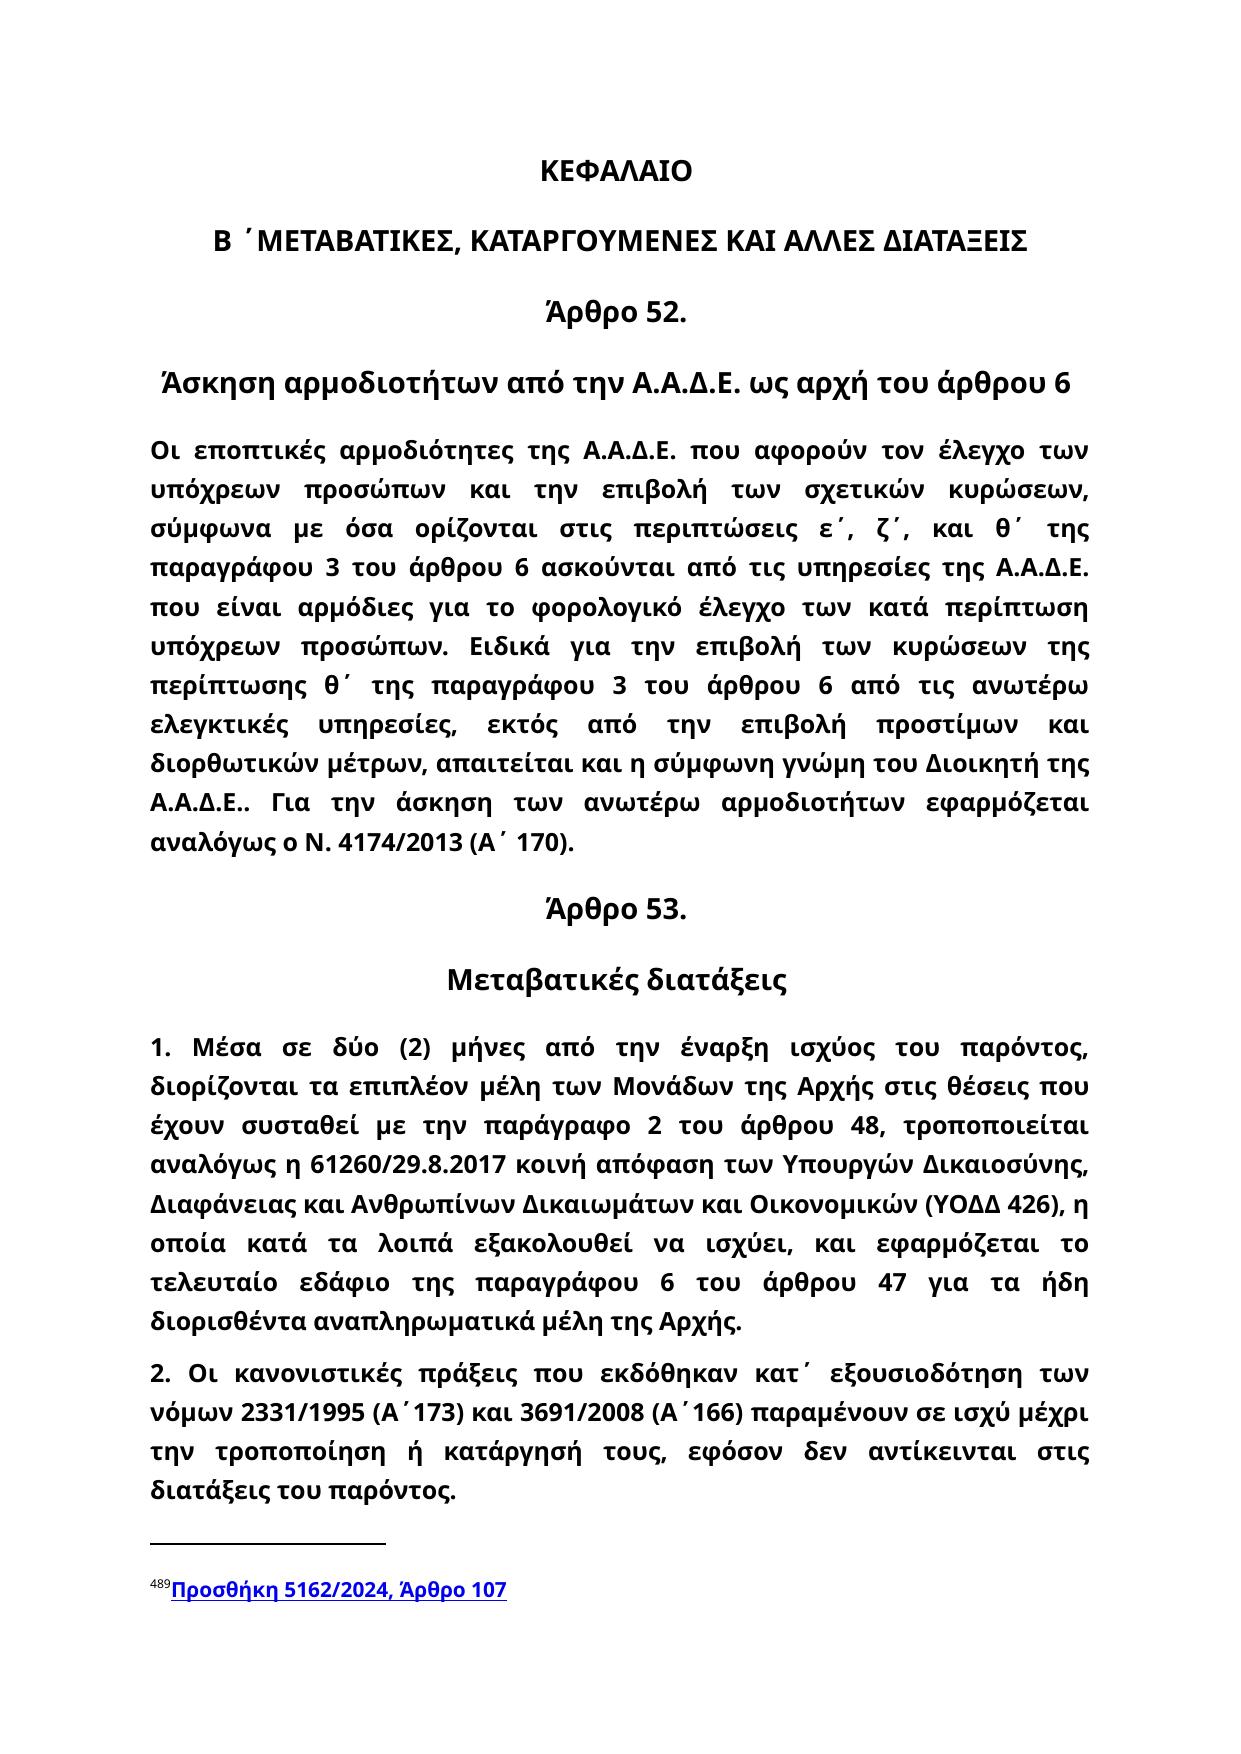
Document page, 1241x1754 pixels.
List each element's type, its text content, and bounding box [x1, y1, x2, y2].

subtitle ΚΕΦΑΛΑΙΟ [150, 150, 1090, 190]
text Προσθήκη 5162/2024, Άρθρο 107 [150, 1576, 1090, 1604]
subtitle Άσκηση αρμοδιοτήτων από την Α.Α.Δ.Ε. ως αρχή του άρθρου 6 [150, 362, 1090, 402]
subtitle Μεταβατικές διατάξεις [150, 959, 1090, 999]
subtitle Άρθρο 53. [150, 888, 1090, 928]
text 1. Μέσα σε δύο (2) μήνες από την έναρξη ισχύος του παρόντος, διορίζονται τα επιπλέον μέλη των Μονάδων της Αρχής στις θέσεις που έχουν συσταθεί με την παράγραφο 2 του άρθρου 48, τροποποιείται αναλόγως η 61260/29.8.2017 κοινή απόφαση των Υπουργών Δικαιοσύνης, Διαφάνειας και Ανθρωπίνων Δικαιωμάτων και Οικονομικών (ΥΟΔΔ 426), η οποία κατά τα λοιπά εξακολουθεί να ισχύει, και εφαρμόζεται το τελευταίο εδάφιο της παραγράφου 6 του άρθρου 47 για τα ήδη διορισθέντα αναπληρωματικά μέλη της Αρχής. [150, 1029, 1090, 1338]
subtitle Άρθρο 52. [150, 291, 1090, 331]
text Οι εποπτικές αρμοδιότητες της Α.Α.Δ.Ε. που αφορούν τον έλεγχο των υπόχρεων προσώπων και την επιβολή των σχετικών κυρώσεων, σύμφωνα με όσα ορίζονται στις περιπτώσεις ε΄, ζ΄, και θ΄ της παραγράφου 3 του άρθρου 6 ασκούνται από τις υπηρεσίες της Α.Α.Δ.Ε. που είναι αρμόδιες για το φορολογικό έλεγχο των κατά περίπτωση υπόχρεων προσώπων. Ειδικά για την επιβολή των κυρώσεων της περίπτωσης θ΄ της παραγράφου 3 του άρθρου 6 από τις ανωτέρω ελεγκτικές υπηρεσίες, εκτός από την επιβολή προστίμων και διορθωτικών μέτρων, απαιτείται και η σύμφωνη γνώμη του Διοικητή της Α.Α.Δ.Ε.. Για την άσκηση των ανωτέρω αρμοδιοτήτων εφαρμόζεται αναλόγως ο Ν. 4174/2013 (Α΄ 170). [150, 432, 1090, 858]
subtitle Β ΄ΜΕΤΑΒΑΤΙΚΕΣ, ΚΑΤΑΡΓΟΥΜΕΝΕΣ ΚΑΙ ΑΛΛΕΣ ΔΙΑΤΑΞΕΙΣ [150, 221, 1090, 260]
text 2. Οι κανονιστικές πράξεις που εκδόθηκαν κατ΄ εξουσιοδότηση των νόμων 2331/1995 (Α΄173) και 3691/2008 (Α΄166) παραμένουν σε ισχύ μέχρι την τροποποίηση ή κατάργησή τους, εφόσον δεν αντίκεινται στις διατάξεις του παρόντος. [150, 1355, 1090, 1507]
